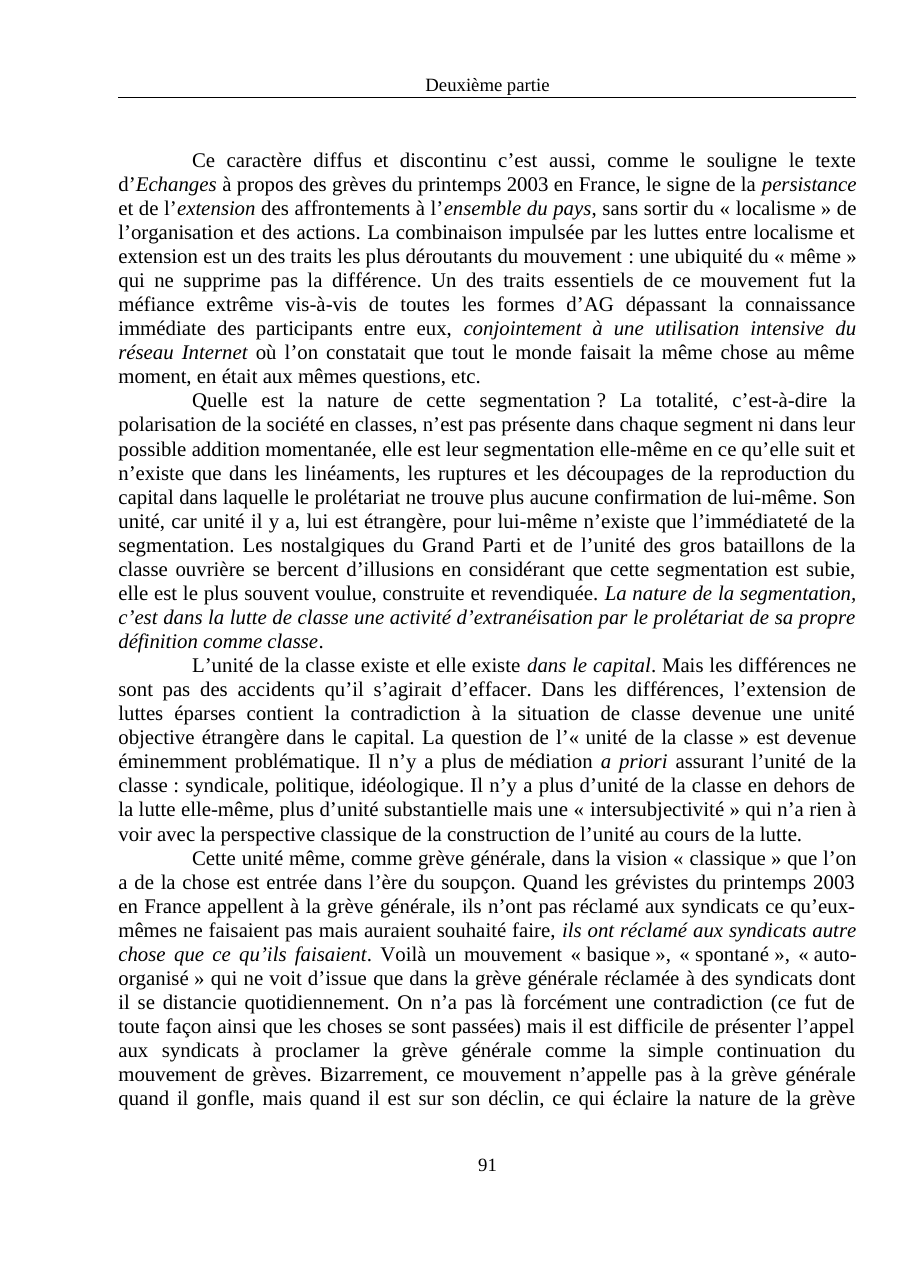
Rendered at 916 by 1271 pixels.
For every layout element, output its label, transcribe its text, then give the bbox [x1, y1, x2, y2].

text Cette unité même, comme grève générale, dans la vision « classique » que l’on a de la chose est entrée dans l’ère du soupçon. Quand les grévistes du printemps 2003 en France appellent à la grève générale, ils n’ont pas réclamé aux syndicats ce qu’eux-mêmes ne faisaient pas mais auraient souhaité faire, ils ont réclamé aux syndicats autre chose que ce qu’ils faisaient. Voilà un mouvement « basique », « spontané », « auto-organisé » qui ne voit d’issue que dans la grève générale réclamée à des syndicats dont il se distancie quotidiennement. On n’a pas là forcément une contradiction (ce fut de toute façon ainsi que les choses se sont passées) mais il est difficile de présenter l’appel aux syndicats à proclamer la grève générale comme la simple continuation du mouvement de grèves. Bizarrement, ce mouvement n’appelle pas à la grève générale quand il gonfle, mais quand il est sur son déclin, ce qui éclaire la nature de la grève [118, 846, 856, 1110]
text Ce caractère diffus et discontinu c’est aussi, comme le souligne le texte d’Echanges à propos des grèves du printemps 2003 en France, le signe de la persistance et de l’extension des affrontements à l’ensemble du pays, sans sortir du « localisme » de l’organisation et des actions. La combinaison impulsée par les luttes entre localisme et extension est un des traits les plus déroutants du mouvement : une ubiquité du « même » qui ne supprime pas la différence. Un des traits essentiels de ce mouvement fut la méfiance extrême vis-à-vis de toutes les formes d’AG dépassant la connaissance immédiate des participants entre eux, conjointement à une utilisation intensive du réseau Internet où l’on constatait que tout le monde faisait la même chose au même moment, en était aux mêmes questions, etc. [118, 148, 856, 388]
text Quelle est la nature de cette segmentation ? La totalité, c’est-à-dire la polarisation de la société en classes, n’est pas présente dans chaque segment ni dans leur possible addition momentanée, elle est leur segmentation elle-même en ce qu’elle suit et n’existe que dans les linéaments, les ruptures et les découpages de la reproduction du capital dans laquelle le prolétariat ne trouve plus aucune confirmation de lui-même. Son unité, car unité il y a, lui est étrangère, pour lui-même n’existe que l’immédiateté de la segmentation. Les nostalgiques du Grand Parti et de l’unité des gros bataillons de la classe ouvrière se bercent d’illusions en considérant que cette segmentation est subie, elle est le plus souvent voulue, construite et revendiquée. La nature de la segmentation, c’est dans la lutte de classe une activité d’extranéisation par le prolétariat de sa propre définition comme classe. [118, 388, 856, 653]
text L’unité de la classe existe et elle existe dans le capital. Mais les différences ne sont pas des accidents qu’il s’agirait d’effacer. Dans les différences, l’extension de luttes éparses contient la contradiction à la situation de classe devenue une unité objective étrangère dans le capital. La question de l’« unité de la classe » est devenue éminemment problématique. Il n’y a plus de médiation a priori assurant l’unité de la classe : syndicale, politique, idéologique. Il n’y a plus d’unité de la classe en dehors de la lutte elle-même, plus d’unité substantielle mais une « intersubjectivité » qui n’a rien à voir avec la perspective classique de la construction de l’unité au cours de la lutte. [118, 653, 856, 846]
